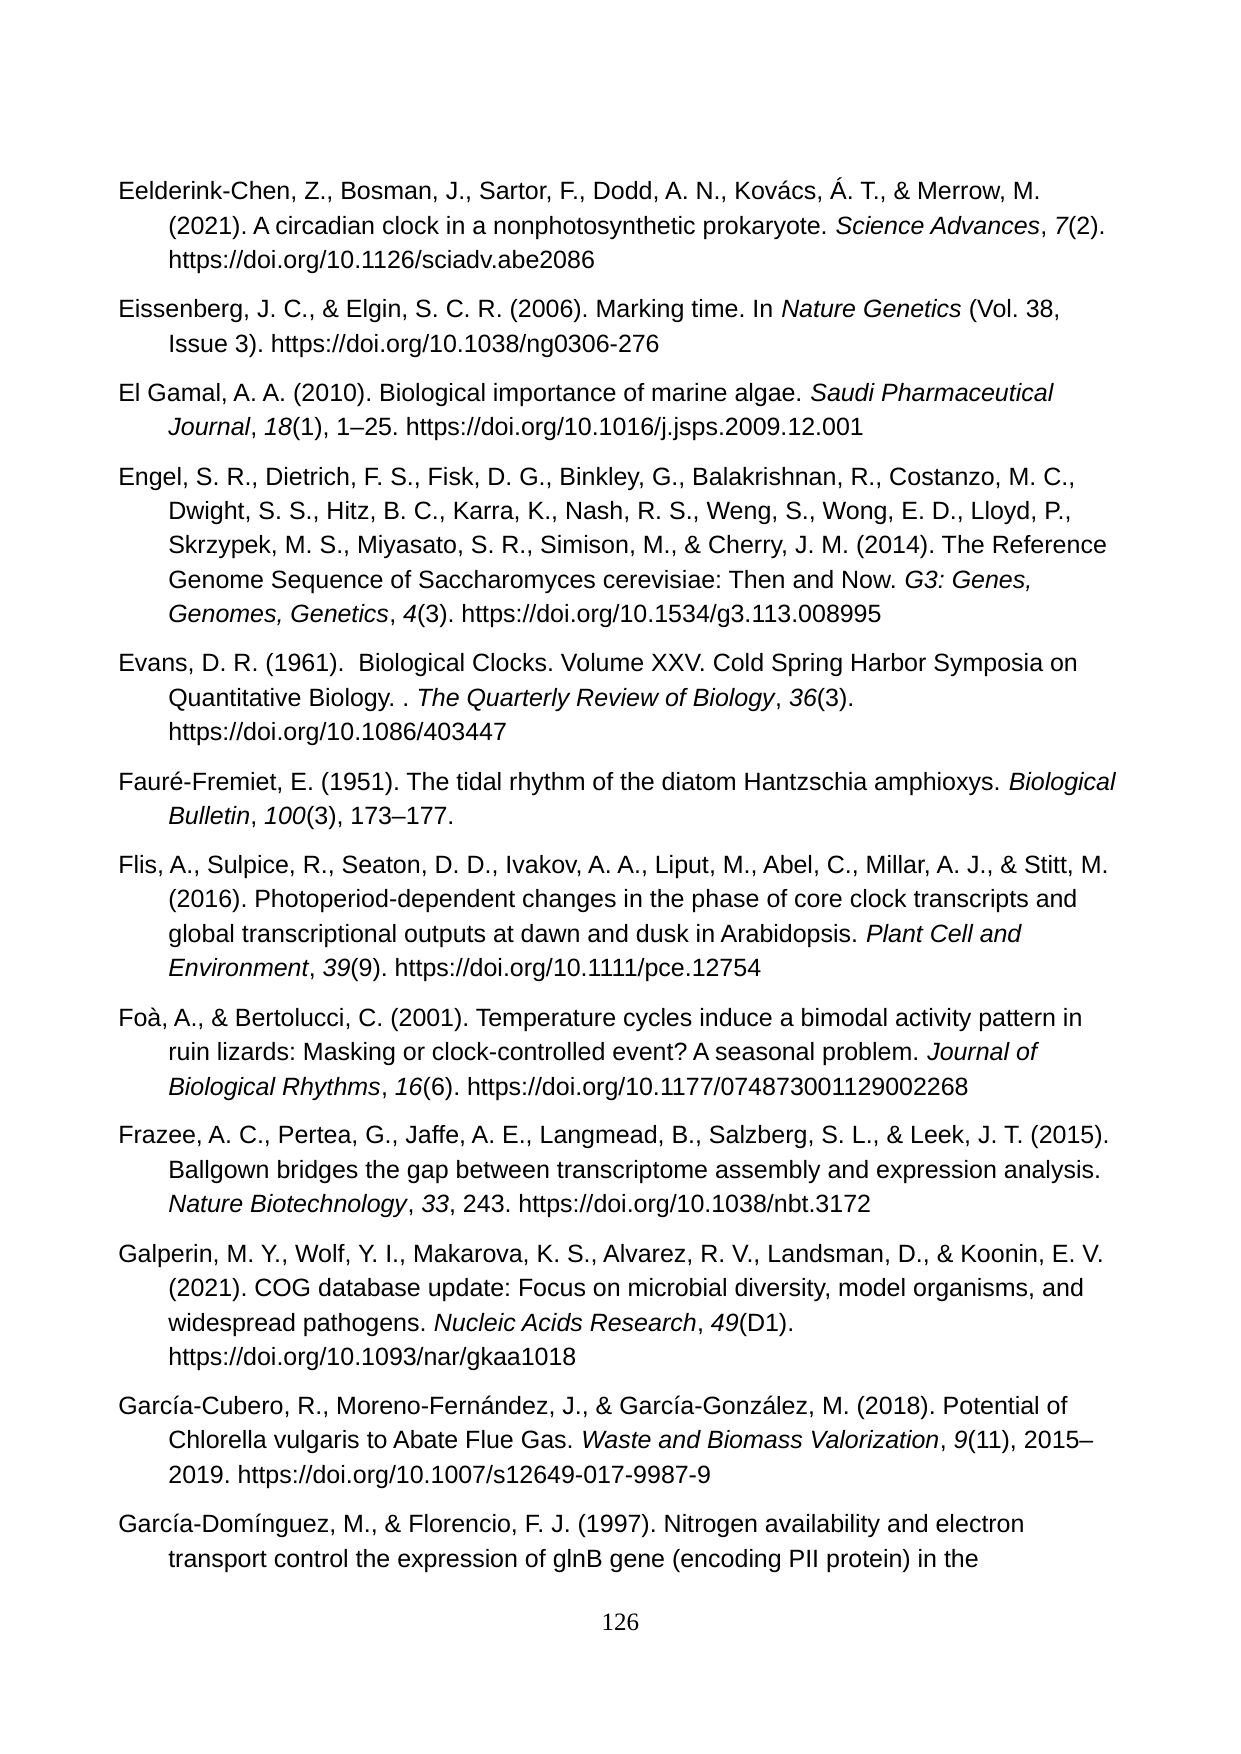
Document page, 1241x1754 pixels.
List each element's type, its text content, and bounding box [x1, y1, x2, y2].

text Fauré-Fremiet, E. (1951). The tidal rhythm of the diatom Hantzschia amphioxys. Biological Bulletin, 100(3), 173–177. [118, 766, 1122, 830]
text Evans, D. R. (1961). Biological Clocks. Volume XXV. Cold Spring Harbor Symposia on Quantitative Biology. . The Quarterly Review of Biology, 36(3). https://doi.org/10.1086/403447 [118, 648, 1122, 746]
text Galperin, M. Y., Wolf, Y. I., Makarova, K. S., Alvarez, R. V., Landsman, D., & Koonin, E. V. (2021). COG database update: Focus on microbial diversity, model organisms, and widespread pathogens. Nucleic Acids Research, 49(D1). https://doi.org/10.1093/nar/gkaa1018 [118, 1238, 1122, 1371]
text García-Domínguez, M., & Florencio, F. J. (1997). Nitrogen availability and electron transport control the expression of glnB gene (encoding PII protein) in the [118, 1509, 1122, 1572]
text Flis, A., Sulpice, R., Seaton, D. D., Ivakov, A. A., Liput, M., Abel, C., Millar, A. J., & Stitt, M. (2016). Photoperiod-dependent changes in the phase of core clock transcripts and global transcriptional outputs at dawn and dusk in Arabidopsis. Plant Cell and Environment, 39(9). https://doi.org/10.1111/pce.12754 [118, 850, 1122, 982]
text Engel, S. R., Dietrich, F. S., Fisk, D. G., Binkley, G., Balakrishnan, R., Costanzo, M. C., Dwight, S. S., Hitz, B. C., Karra, K., Nash, R. S., Weng, S., Wong, E. D., Lloyd, P., Skrzypek, M. S., Miyasato, S. R., Simison, M., & Cherry, J. M. (2014). The Reference Genome Sequence of Saccharomyces cerevisiae: Then and Now. G3: Genes, Genomes, Genetics, 4(3). https://doi.org/10.1534/g3.113.008995 [118, 461, 1122, 628]
text García-Cubero, R., Moreno-Fernández, J., & García-González, M. (2018). Potential of Chlorella vulgaris to Abate Flue Gas. Waste and Biomass Valorization, 9(11), 2015–2019. https://doi.org/10.1007/s12649-017-9987-9 [118, 1391, 1122, 1489]
text Eissenberg, J. C., & Elgin, S. C. R. (2006). Marking time. In Nature Genetics (Vol. 38, Issue 3). https://doi.org/10.1038/ng0306-276 [118, 294, 1122, 358]
text El Gamal, A. A. (2010). Biological importance of marine algae. Saudi Pharmaceutical Journal, 18(1), 1–25. https://doi.org/10.1016/j.jsps.2009.12.001 [118, 378, 1122, 441]
text Foà, A., & Bertolucci, C. (2001). Temperature cycles induce a bimodal activity pattern in ruin lizards: Masking or clock-controlled event? A seasonal problem. Journal of Biological Rhythms, 16(6). https://doi.org/10.1177/074873001129002268 [118, 1002, 1122, 1100]
text Eelderink-Chen, Z., Bosman, J., Sartor, F., Dodd, A. N., Kovács, Á. T., & Merrow, M. (2021). A circadian clock in a nonphotosynthetic prokaryote. Science Advances, 7(2). https://doi.org/10.1126/sciadv.abe2086 [118, 176, 1122, 274]
text Frazee, A. C., Pertea, G., Jaffe, A. E., Langmead, B., Salzberg, S. L., & Leek, J. T. (2015). Ballgown bridges the gap between transcriptome assembly and expression analysis. Nature Biotechnology, 33, 243. https://doi.org/10.1038/nbt.3172 [118, 1121, 1122, 1218]
